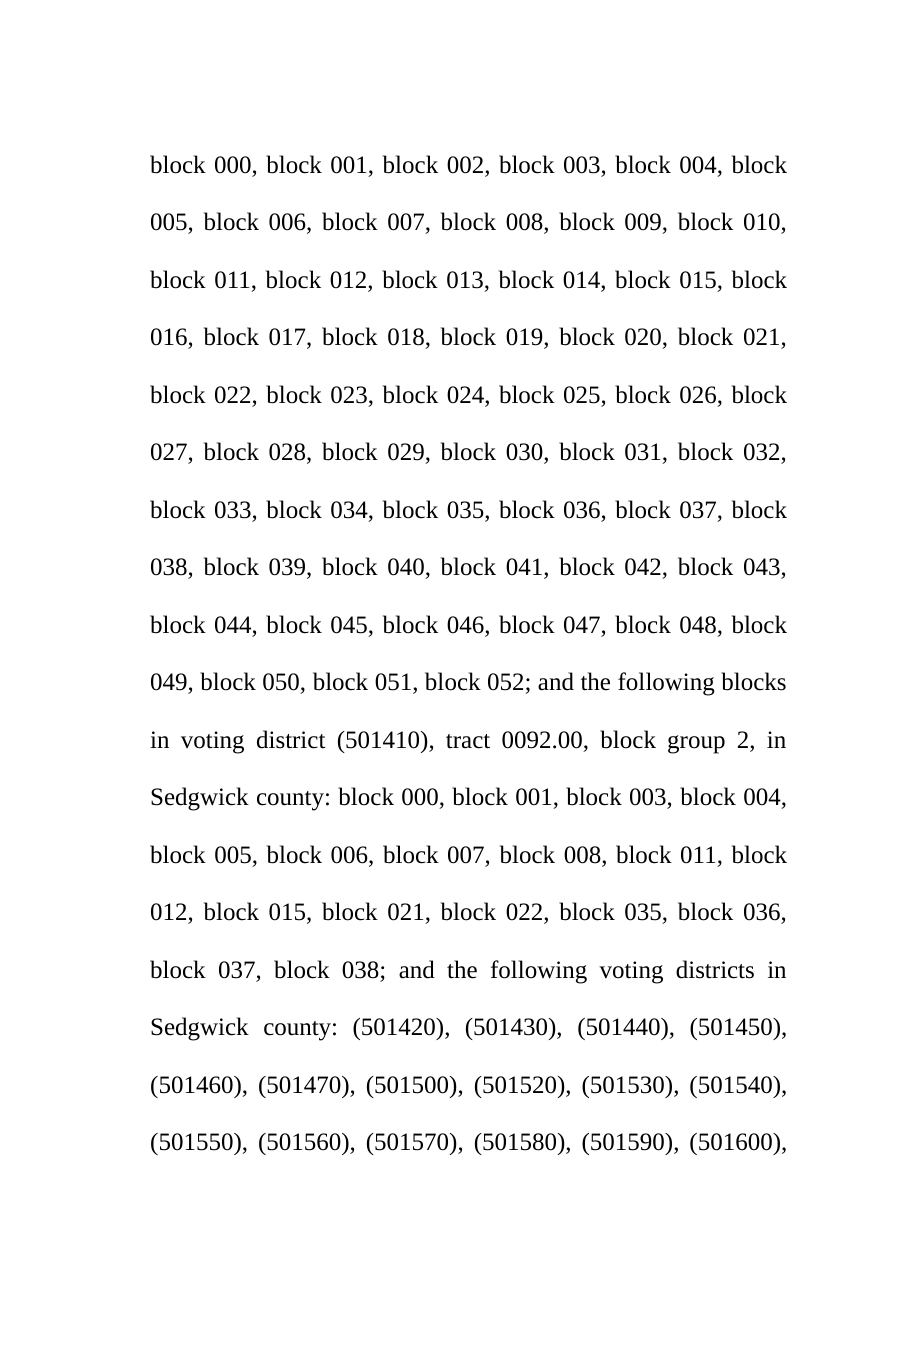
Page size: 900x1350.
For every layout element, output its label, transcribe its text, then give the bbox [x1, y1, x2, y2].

text block 000, block 001, block 002, block 003, block 004, block 005, block 006, block 007, block 008, block 009, block 010, block 011, block 012, block 013, block 014, block 015, block 016, block 017, block 018, block 019, block 020, block 021, block 022, block 023, block 024, block 025, block 026, block 027, block 028, block 029, block 030, block 031, block 032, block 033, block 034, block 035, block 036, block 037, block 038, block 039, block 040, block 041, block 042, block 043, block 044, block 045, block 046, block 047, block 048, block 049, block 050, block 051, block 052; and the following blocks in voting district (501410), tract 0092.00, block group 2, in Sedgwick county: block 000, block 001, block 003, block 004, block 005, block 006, block 007, block 008, block 011, block 012, block 015, block 021, block 022, block 035, block 036, block 037, block 038; and the following voting districts in Sedgwick county: (501420), (501430), (501440), (501450), (501460), (501470), (501500), (501520), (501530), (501540), (501550), (501560), (501570), (501580), (501590), (501600), [150, 150, 787, 1156]
